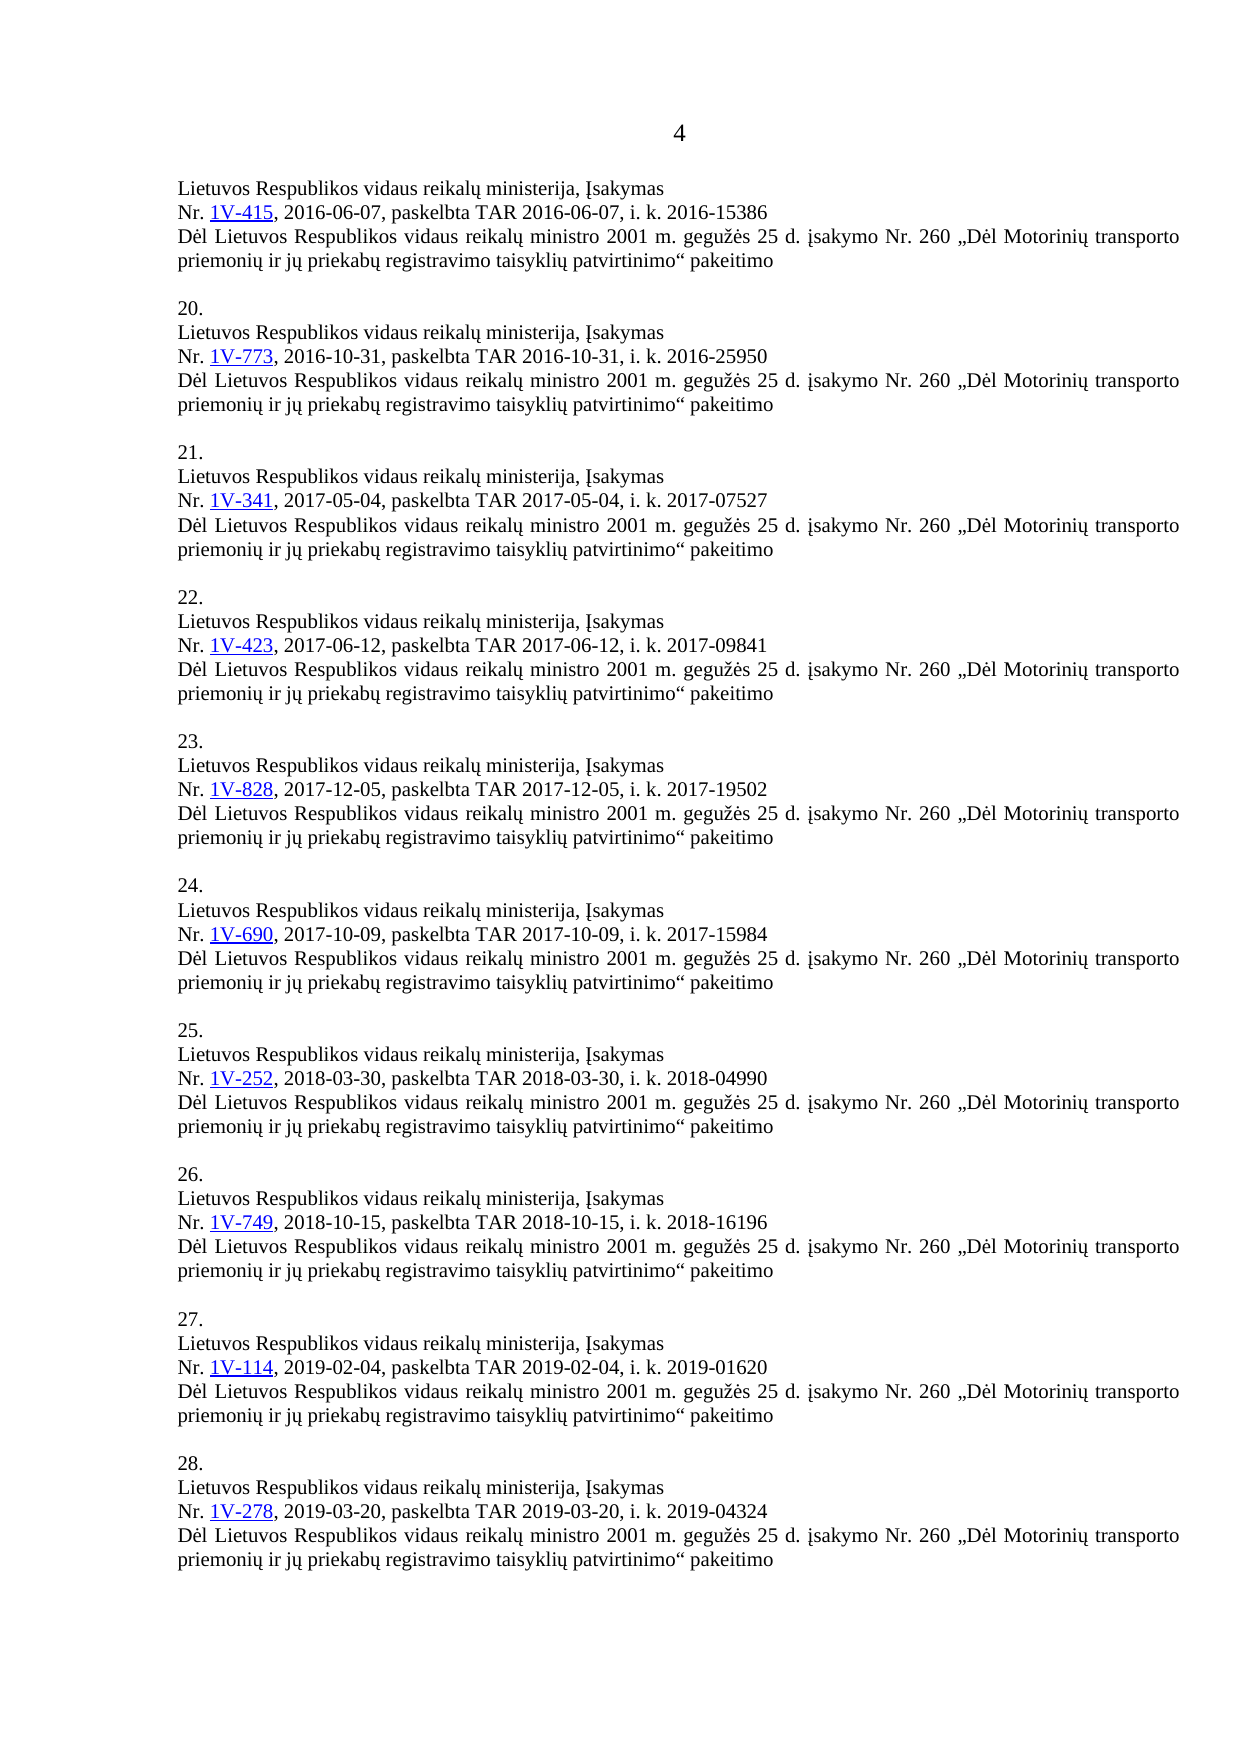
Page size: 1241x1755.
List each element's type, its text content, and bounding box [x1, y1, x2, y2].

text Lietuvos Respublikos vidaus reikalų ministerija, Įsakymas [177, 753, 1181, 777]
text 21. [177, 440, 1181, 464]
text Nr. 1V-423, 2017-06-12, paskelbta TAR 2017-06-12, i. k. 2017-09841 [177, 633, 1181, 657]
text Lietuvos Respublikos vidaus reikalų ministerija, Įsakymas [177, 464, 1181, 488]
text Lietuvos Respublikos vidaus reikalų ministerija, Įsakymas [177, 609, 1181, 633]
text Nr. 1V-114, 2019-02-04, paskelbta TAR 2019-02-04, i. k. 2019-01620 [177, 1355, 1181, 1379]
text 28. [177, 1451, 1181, 1475]
text Nr. 1V-690, 2017-10-09, paskelbta TAR 2017-10-09, i. k. 2017-15984 [177, 922, 1181, 946]
text Dėl Lietuvos Respublikos vidaus reikalų ministro 2001 m. gegužės 25 d. įsakymo Nr. 260 „Dėl Motorinių transporto priemonių ir jų priekabų registravimo taisyklių patvirtinimo“ pakeitimo [177, 224, 1181, 272]
text Nr. 1V-828, 2017-12-05, paskelbta TAR 2017-12-05, i. k. 2017-19502 [177, 777, 1181, 801]
text Lietuvos Respublikos vidaus reikalų ministerija, Įsakymas [177, 1186, 1181, 1210]
text 20. [177, 296, 1181, 320]
text Lietuvos Respublikos vidaus reikalų ministerija, Įsakymas [177, 1475, 1181, 1499]
text Nr. 1V-749, 2018-10-15, paskelbta TAR 2018-10-15, i. k. 2018-16196 [177, 1210, 1181, 1234]
text Dėl Lietuvos Respublikos vidaus reikalų ministro 2001 m. gegužės 25 d. įsakymo Nr. 260 „Dėl Motorinių transporto priemonių ir jų priekabų registravimo taisyklių patvirtinimo“ pakeitimo [177, 801, 1181, 849]
text 25. [177, 1018, 1181, 1042]
text Lietuvos Respublikos vidaus reikalų ministerija, Įsakymas [177, 320, 1181, 344]
text Nr. 1V-341, 2017-05-04, paskelbta TAR 2017-05-04, i. k. 2017-07527 [177, 488, 1181, 512]
text Dėl Lietuvos Respublikos vidaus reikalų ministro 2001 m. gegužės 25 d. įsakymo Nr. 260 „Dėl Motorinių transporto priemonių ir jų priekabų registravimo taisyklių patvirtinimo“ pakeitimo [177, 512, 1181, 561]
text Dėl Lietuvos Respublikos vidaus reikalų ministro 2001 m. gegužės 25 d. įsakymo Nr. 260 „Dėl Motorinių transporto priemonių ir jų priekabų registravimo taisyklių patvirtinimo“ pakeitimo [177, 368, 1181, 416]
text Nr. 1V-415, 2016-06-07, paskelbta TAR 2016-06-07, i. k. 2016-15386 [177, 200, 1181, 224]
text Dėl Lietuvos Respublikos vidaus reikalų ministro 2001 m. gegužės 25 d. įsakymo Nr. 260 „Dėl Motorinių transporto priemonių ir jų priekabų registravimo taisyklių patvirtinimo“ pakeitimo [177, 1090, 1181, 1138]
text 23. [177, 729, 1181, 753]
text Nr. 1V-252, 2018-03-30, paskelbta TAR 2018-03-30, i. k. 2018-04990 [177, 1066, 1181, 1090]
text Dėl Lietuvos Respublikos vidaus reikalų ministro 2001 m. gegužės 25 d. įsakymo Nr. 260 „Dėl Motorinių transporto priemonių ir jų priekabų registravimo taisyklių patvirtinimo“ pakeitimo [177, 1379, 1181, 1427]
text 22. [177, 585, 1181, 609]
text Lietuvos Respublikos vidaus reikalų ministerija, Įsakymas [177, 1331, 1181, 1355]
text Dėl Lietuvos Respublikos vidaus reikalų ministro 2001 m. gegužės 25 d. įsakymo Nr. 260 „Dėl Motorinių transporto priemonių ir jų priekabų registravimo taisyklių patvirtinimo“ pakeitimo [177, 657, 1181, 705]
text 27. [177, 1307, 1181, 1331]
text Nr. 1V-278, 2019-03-20, paskelbta TAR 2019-03-20, i. k. 2019-04324 [177, 1499, 1181, 1523]
text Lietuvos Respublikos vidaus reikalų ministerija, Įsakymas [177, 1042, 1181, 1066]
text Lietuvos Respublikos vidaus reikalų ministerija, Įsakymas [177, 176, 1181, 200]
text Dėl Lietuvos Respublikos vidaus reikalų ministro 2001 m. gegužės 25 d. įsakymo Nr. 260 „Dėl Motorinių transporto priemonių ir jų priekabų registravimo taisyklių patvirtinimo“ pakeitimo [177, 1234, 1181, 1282]
text Nr. 1V-773, 2016-10-31, paskelbta TAR 2016-10-31, i. k. 2016-25950 [177, 344, 1181, 368]
text 26. [177, 1162, 1181, 1186]
text Lietuvos Respublikos vidaus reikalų ministerija, Įsakymas [177, 897, 1181, 922]
text Dėl Lietuvos Respublikos vidaus reikalų ministro 2001 m. gegužės 25 d. įsakymo Nr. 260 „Dėl Motorinių transporto priemonių ir jų priekabų registravimo taisyklių patvirtinimo“ pakeitimo [177, 946, 1181, 994]
text Dėl Lietuvos Respublikos vidaus reikalų ministro 2001 m. gegužės 25 d. įsakymo Nr. 260 „Dėl Motorinių transporto priemonių ir jų priekabų registravimo taisyklių patvirtinimo“ pakeitimo [177, 1523, 1181, 1571]
text 24. [177, 873, 1181, 897]
